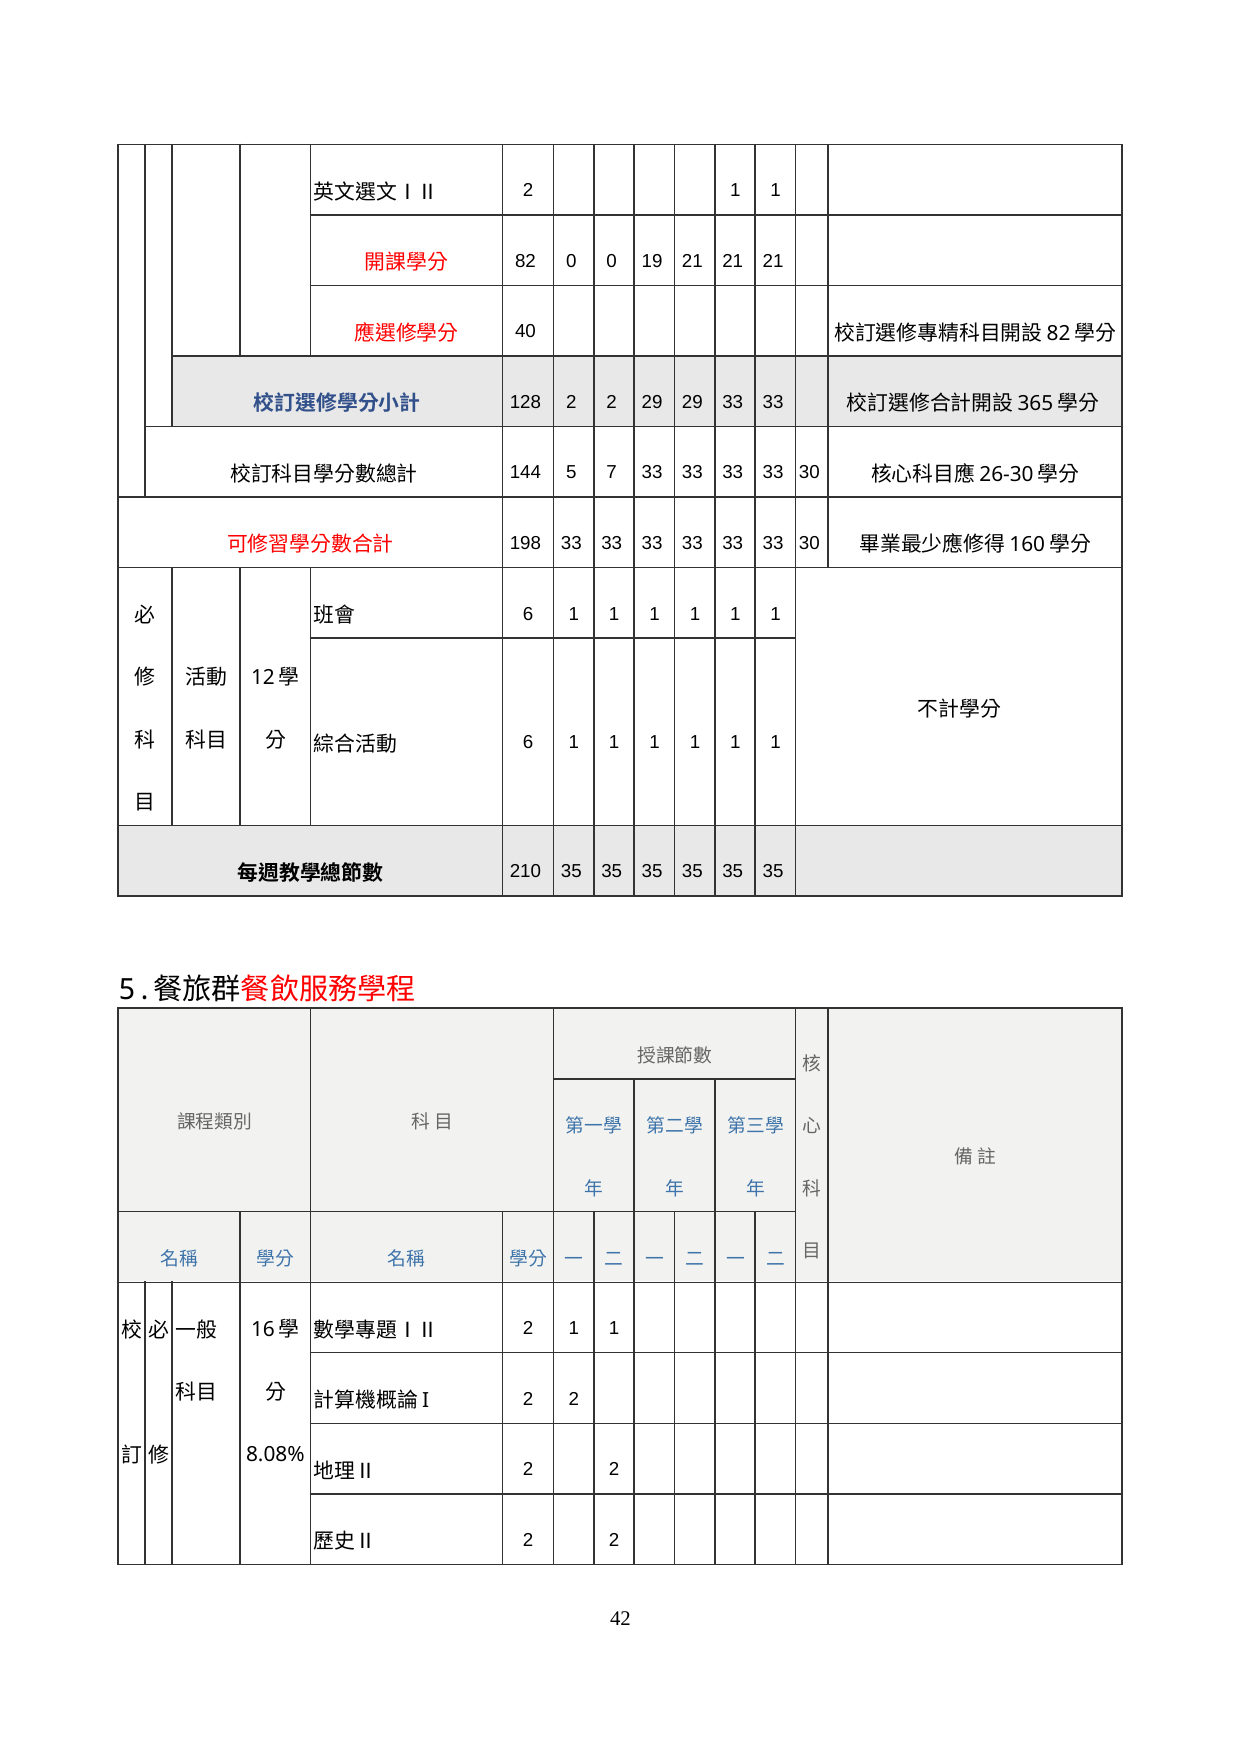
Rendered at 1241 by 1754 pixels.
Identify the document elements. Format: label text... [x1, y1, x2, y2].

table_cell 19 [635, 216, 674, 284]
table_cell [635, 286, 674, 355]
table_cell [675, 1424, 714, 1493]
table_cell 學分 [503, 1212, 553, 1281]
table_cell 82 [503, 216, 553, 284]
table_cell 128 [503, 357, 553, 426]
table_cell 16學分 8.08% [241, 1283, 310, 1563]
table_cell 35 [756, 826, 795, 895]
table_cell [146, 145, 171, 426]
table_cell 一 [635, 1212, 674, 1281]
table_cell 2 [503, 1495, 553, 1563]
table_cell 29 [635, 357, 674, 426]
text 5.餐旅群餐飲服務學程 [118, 945, 1122, 1007]
table_cell [796, 1283, 827, 1352]
table_cell 1 [756, 568, 795, 637]
table_cell 33 [635, 498, 674, 567]
table_cell [796, 1495, 827, 1563]
table_cell 210 [503, 826, 553, 895]
table_cell [635, 1495, 674, 1563]
table_cell 1 [595, 1283, 633, 1352]
table_cell 二 [675, 1212, 714, 1281]
table_cell 校訂選修合計開設365學分 [829, 357, 1121, 426]
table_cell [756, 286, 795, 355]
table_cell 1 [716, 639, 754, 824]
table_cell [241, 145, 310, 355]
table_cell 1 [595, 568, 633, 637]
table_cell 二 [756, 1212, 795, 1281]
table_cell 校 訂 [119, 1283, 144, 1563]
table_cell 校訂科目學分數總計 [146, 427, 502, 496]
table_cell 30 [796, 498, 827, 567]
table_cell 活動科目 [173, 568, 239, 824]
table_cell [829, 1495, 1121, 1563]
table_cell [554, 1495, 593, 1563]
table_cell 二 [595, 1212, 633, 1281]
table_cell [796, 357, 827, 426]
table_cell [173, 145, 239, 355]
table_header 科 目 [311, 1009, 553, 1211]
table_cell 計算機概論I [311, 1353, 502, 1422]
table_cell [756, 1495, 795, 1563]
table_cell 1 [554, 1283, 593, 1352]
table_cell 每週教學總節數 [119, 826, 502, 895]
table_cell [796, 216, 827, 284]
table_cell 35 [675, 826, 714, 895]
table_cell [675, 1353, 714, 1422]
table_cell [554, 145, 593, 214]
table_cell 33 [675, 427, 714, 496]
table_cell 校訂選修學分小計 [173, 357, 502, 426]
table_header 授課節數 [554, 1009, 795, 1078]
table_cell [756, 1424, 795, 1493]
table_cell 第三學年 [716, 1080, 795, 1211]
table_cell 不計學分 [796, 568, 1121, 824]
table_cell 一 [716, 1212, 754, 1281]
table_cell 0 [554, 216, 593, 284]
table_cell [829, 1353, 1121, 1422]
table_cell [675, 1495, 714, 1563]
table_cell 35 [716, 826, 754, 895]
table_cell 1 [554, 568, 593, 637]
table_cell 2 [554, 357, 593, 426]
table_cell [796, 1353, 827, 1422]
table_cell 6 [503, 568, 553, 637]
table_cell 1 [554, 639, 593, 824]
table_cell 21 [756, 216, 795, 284]
table_cell [635, 1353, 674, 1422]
table_cell [829, 1424, 1121, 1493]
table_cell 40 [503, 286, 553, 355]
table_cell 12學分 [241, 568, 310, 824]
table_cell 必 修 學 分 [146, 1283, 171, 1563]
table_cell 2 [595, 357, 633, 426]
table_cell [675, 145, 714, 214]
table_cell 2 [503, 1424, 553, 1493]
table_cell 33 [635, 427, 674, 496]
table_cell [635, 1424, 674, 1493]
table_cell 2 [554, 1353, 593, 1422]
table_cell 29 [675, 357, 714, 426]
table_cell 33 [554, 498, 593, 567]
table_cell 1 [635, 639, 674, 824]
table_cell 數學專題ⅠⅡ [311, 1283, 502, 1352]
table_cell 33 [716, 357, 754, 426]
table_cell 35 [635, 826, 674, 895]
table_cell 1 [635, 568, 674, 637]
table_cell 2 [503, 145, 553, 214]
table_cell 畢業最少應修得160學分 [829, 498, 1121, 567]
table_cell [716, 1283, 754, 1352]
table_cell [716, 1424, 754, 1493]
table_cell 開課學分 [311, 216, 502, 284]
table_cell 33 [716, 427, 754, 496]
table_cell 33 [675, 498, 714, 567]
table_cell [554, 286, 593, 355]
table_cell [716, 1353, 754, 1422]
table_cell 校訂選修專精科目開設82學分 [829, 286, 1121, 355]
table_cell [675, 1283, 714, 1352]
table_cell 35 [595, 826, 633, 895]
table_cell 名稱 [311, 1212, 502, 1281]
table_cell [796, 1424, 827, 1493]
table_cell [756, 1283, 795, 1352]
table_cell 7 [595, 427, 633, 496]
table_cell 1 [675, 639, 714, 824]
table_cell [829, 1283, 1121, 1352]
table_cell 1 [675, 568, 714, 637]
table_cell [829, 145, 1121, 214]
table_cell 一般科目 [173, 1283, 239, 1563]
table_cell 5 [554, 427, 593, 496]
table_cell 1 [756, 145, 795, 214]
table_cell 名稱 [119, 1212, 239, 1281]
table_cell [119, 145, 144, 496]
table_cell 2 [595, 1495, 633, 1563]
table_cell 33 [595, 498, 633, 567]
table_cell 歷史Ⅱ [311, 1495, 502, 1563]
table_cell 33 [756, 357, 795, 426]
table_cell [595, 286, 633, 355]
table_header 課程類別 [119, 1009, 310, 1211]
table_cell 1 [595, 639, 633, 824]
table_cell 第二學年 [635, 1080, 714, 1211]
table_cell [829, 216, 1121, 284]
table_cell 一 [554, 1212, 593, 1281]
table_cell [716, 286, 754, 355]
table_cell 21 [716, 216, 754, 284]
table_header 核心科目 [796, 1009, 827, 1281]
table_cell 英文選文ⅠⅡ [311, 145, 502, 214]
table_cell 第一學年 [554, 1080, 633, 1211]
table_cell 必 修 科 目 [119, 568, 171, 824]
table_cell 1 [756, 639, 795, 824]
table_cell [716, 1495, 754, 1563]
table_cell 30 [796, 427, 827, 496]
table_cell 144 [503, 427, 553, 496]
table_cell 綜合活動 [311, 639, 502, 824]
table_cell [595, 1353, 633, 1422]
table_cell 可修習學分數合計 [119, 498, 502, 567]
table_cell 2 [595, 1424, 633, 1493]
table_cell 核心科目應26-30學分 [829, 427, 1121, 496]
table_cell 6 [503, 639, 553, 824]
table_cell 35 [554, 826, 593, 895]
table_cell 21 [675, 216, 714, 284]
table_cell [756, 1353, 795, 1422]
table_header 備 註 [829, 1009, 1121, 1281]
table_cell [796, 286, 827, 355]
table_cell 2 [503, 1283, 553, 1352]
table_cell 班會 [311, 568, 502, 637]
table_cell 地理Ⅱ [311, 1424, 502, 1493]
table_cell [796, 826, 1121, 895]
table_cell 33 [716, 498, 754, 567]
table_cell [796, 145, 827, 214]
table_cell [595, 145, 633, 214]
table_cell 2 [503, 1353, 553, 1422]
table_cell 33 [756, 427, 795, 496]
table_cell 198 [503, 498, 553, 567]
table_cell [635, 145, 674, 214]
table_cell 33 [756, 498, 795, 567]
table_cell 0 [595, 216, 633, 284]
table_cell [554, 1424, 593, 1493]
table_cell 應選修學分 [311, 286, 502, 355]
table_cell 1 [716, 568, 754, 637]
table_cell [635, 1283, 674, 1352]
table_cell 1 [716, 145, 754, 214]
table_cell [675, 286, 714, 355]
table_cell 學分 [241, 1212, 310, 1281]
